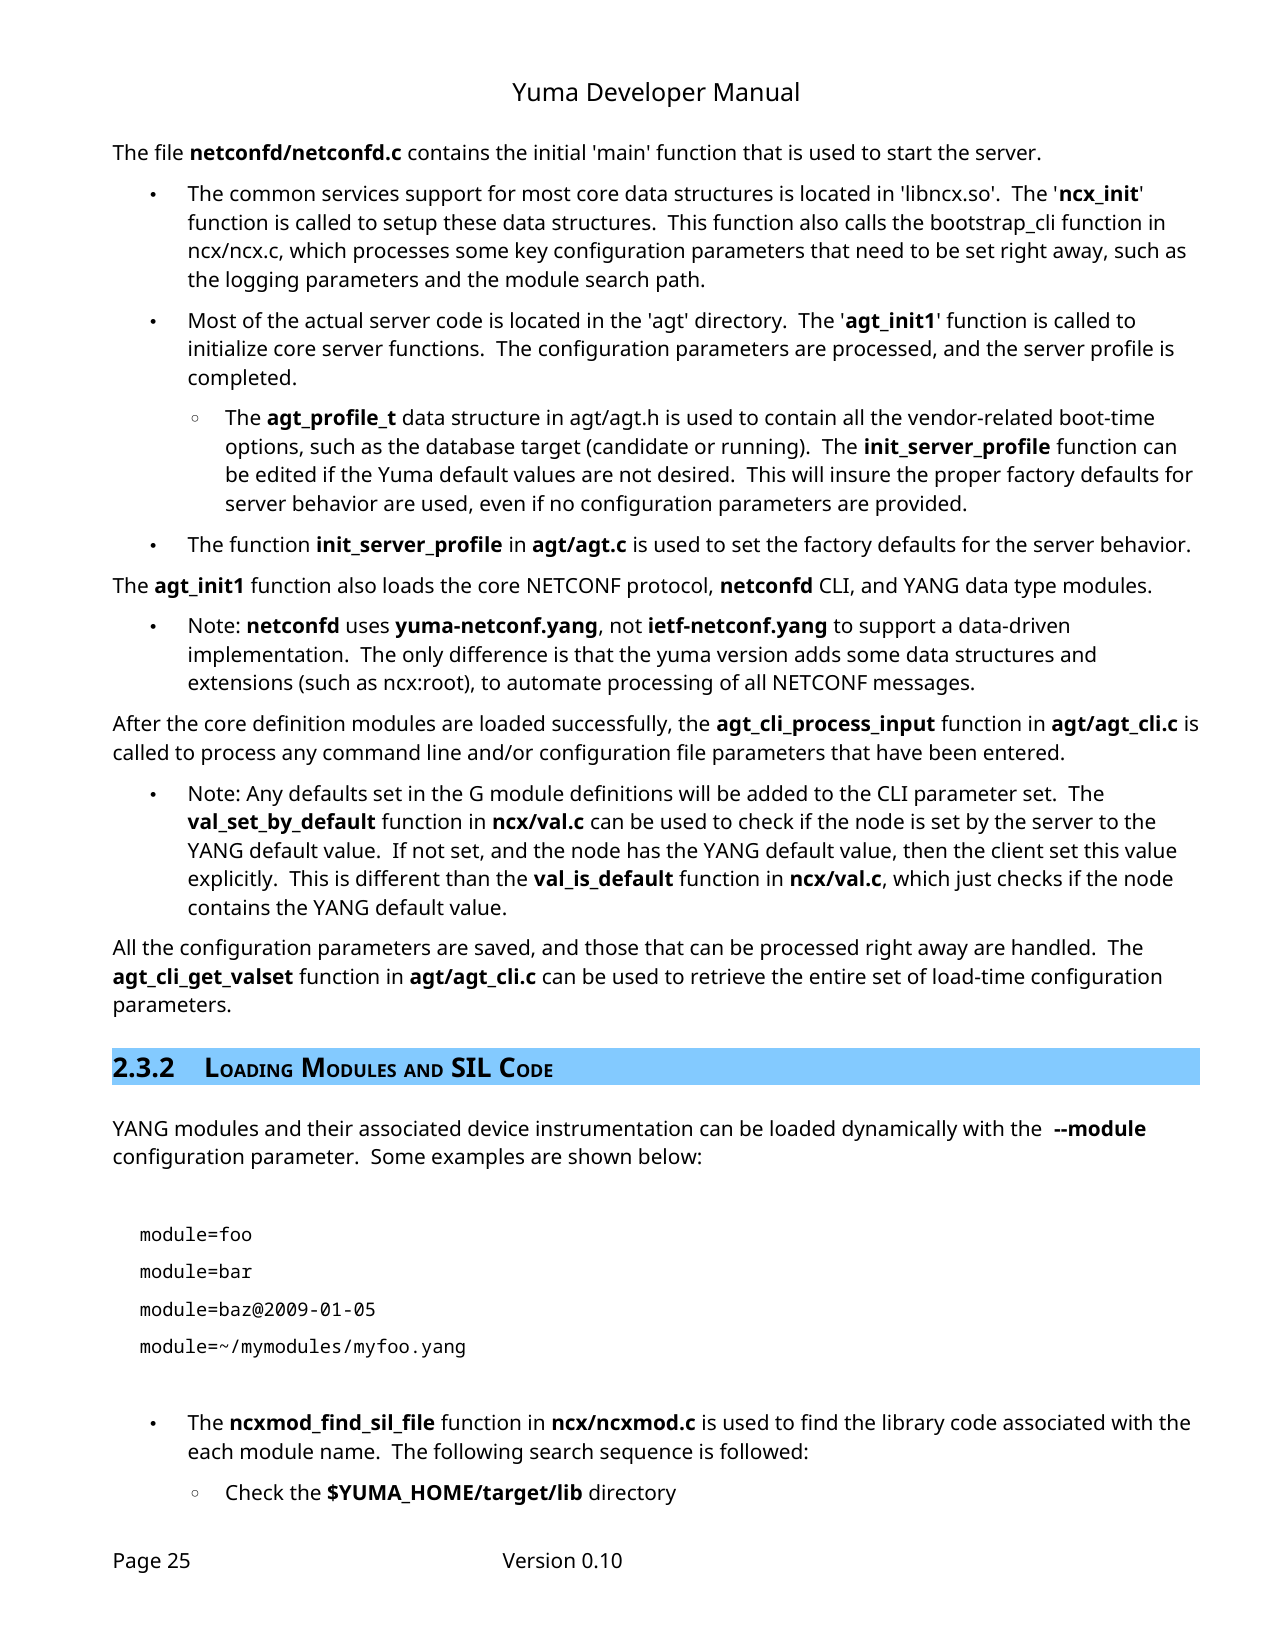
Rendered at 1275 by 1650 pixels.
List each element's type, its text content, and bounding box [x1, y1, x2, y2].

text All the configuration parameters are saved, and those that can be processed right away are handled. The agt_cli_get_valset function in agt/agt_cli.c can be used to retrieve the entire set of load-time configuration parameters. [112, 933, 1200, 1019]
text The file netconfd/netconfd.c contains the initial 'main' function that is used to start the server. [112, 138, 1200, 167]
text module=~/mymodules/myfoo.yang [139, 1333, 1200, 1359]
list The agt_profile_t data structure in agt/agt.h is used to contain all the vendor-related boot-time options, such as the database target (candidate or running). The init_server_profile function can be edited if the Yuma default values are not desired. This will insure the proper factory defaults for server behavior are used, even if no configuration parameters are provided. [187, 403, 1200, 517]
text The agt_init1 function also loads the core NETCONF protocol, netconfd CLI, and YANG data type modules. [112, 571, 1200, 599]
text module=foo [139, 1221, 1200, 1246]
list The function init_server_profile in agt/agt.c is used to set the factory defaults for the server behavior. [150, 530, 1200, 558]
list Note: netconfd uses yuma-netconf.yang, not ietf-netconf.yang to support a data-driven implementation. The only difference is that the yuma version adds some data structures and extensions (such as ncx:root), to automate processing of all NETCONF messages. [150, 612, 1200, 697]
text module=bar [139, 1258, 1200, 1284]
text module=baz@2009-01-05 [139, 1296, 1200, 1321]
subtitle Loading Modules and SIL Code [112, 1048, 1200, 1085]
list Most of the actual server code is located in the 'agt' directory. The 'agt_init1' function is called to initialize core server functions. The configuration parameters are processed, and the server profile is completed. [150, 306, 1200, 391]
list Note: Any defaults set in the G module definitions will be added to the CLI parameter set. The val_set_by_default function in ncx/val.c can be used to check if the node is set by the server to the YANG default value. If not set, and the node has the YANG default value, then the client set this value explicitly. This is different than the val_is_default function in ncx/val.c, which just checks if the node contains the YANG default value. [150, 779, 1200, 921]
list The common services support for most core data structures is located in 'libncx.so'. The 'ncx_init' function is called to setup these data structures. This function also calls the bootstrap_cli function in ncx/ncx.c, which processes some key configuration parameters that need to be set right away, such as the logging parameters and the module search path. [150, 179, 1200, 293]
text YANG modules and their associated device instrumentation can be loaded dynamically with the --module configuration parameter. Some examples are shown below: [112, 1114, 1200, 1171]
text After the core definition modules are loaded successfully, the agt_cli_process_input function in agt/agt_cli.c is called to process any command line and/or configuration file parameters that have been entered. [112, 709, 1200, 766]
list Check the $YUMA_HOME/target/lib directory [187, 1478, 1200, 1506]
list The ncxmod_find_sil_file function in ncx/ncxmod.c is used to find the library code associated with the each module name. The following search sequence is followed: [150, 1408, 1200, 1465]
